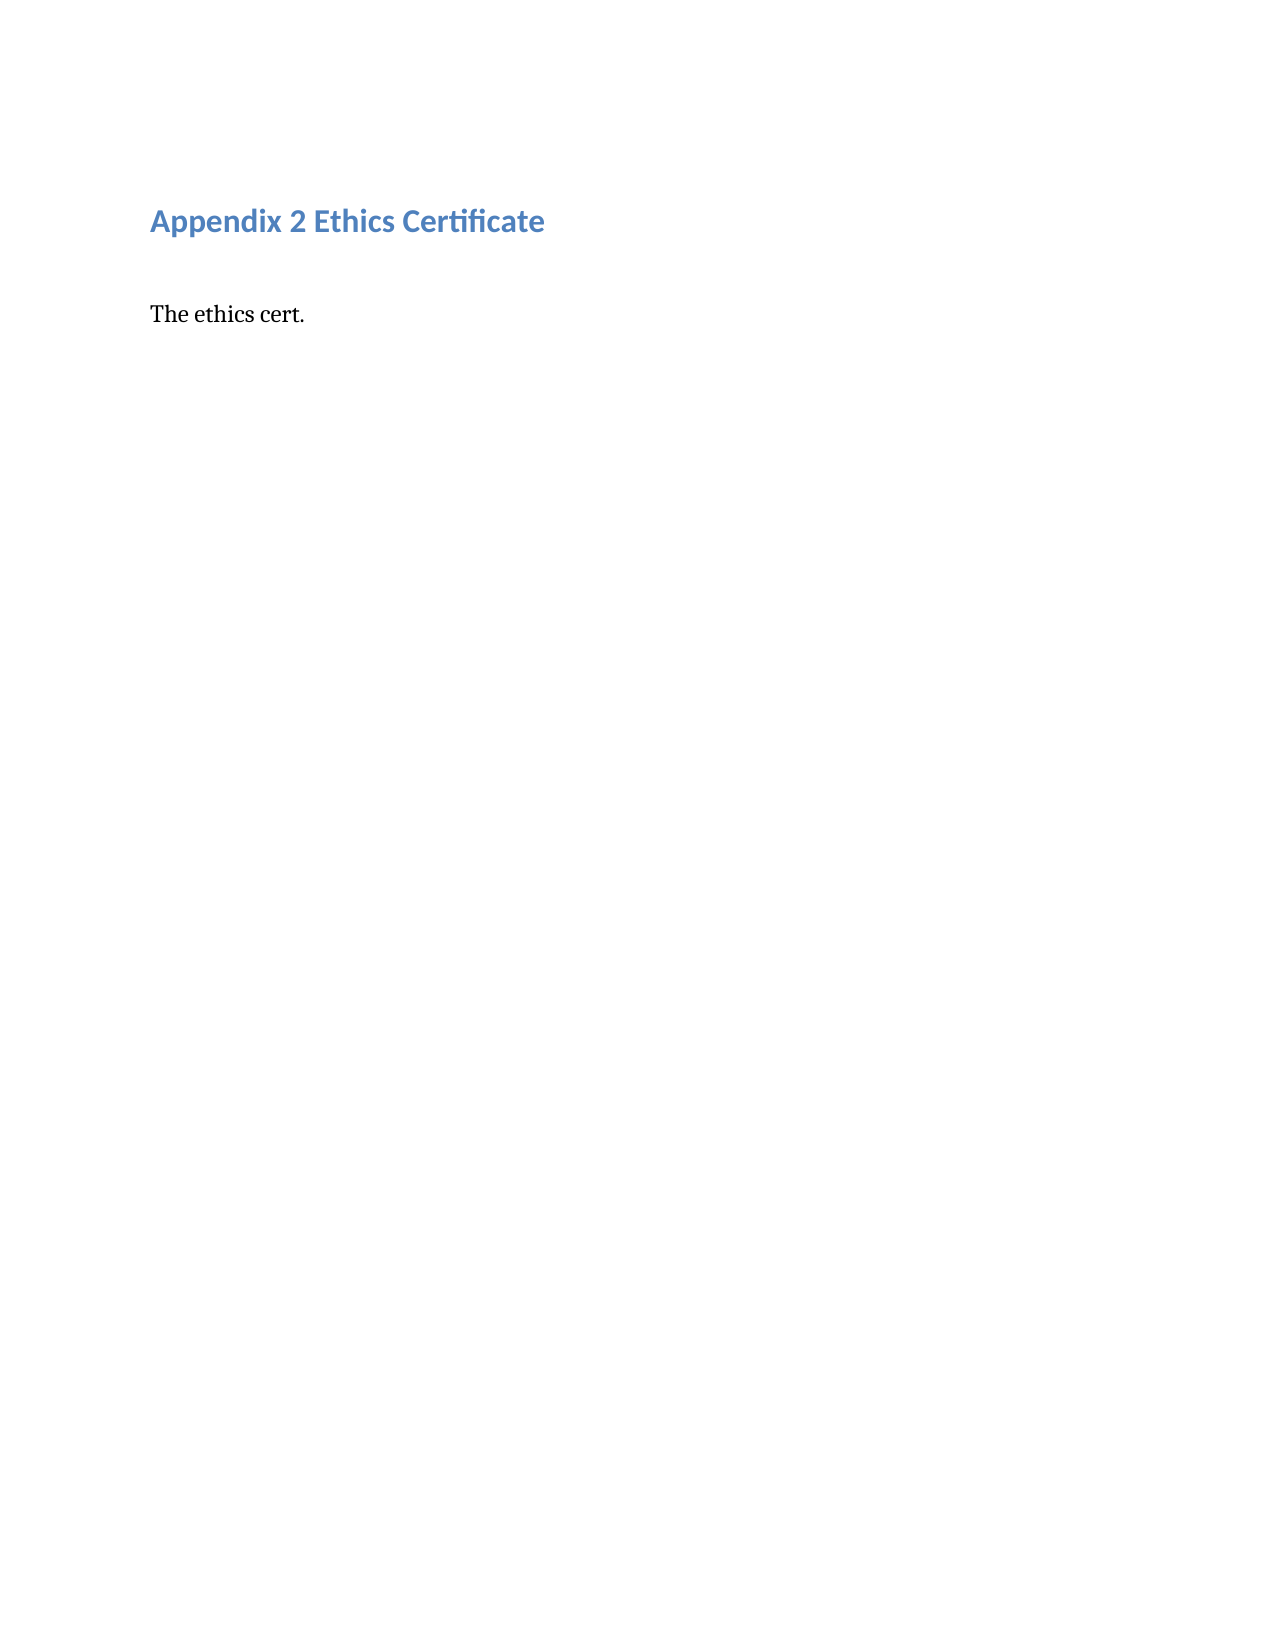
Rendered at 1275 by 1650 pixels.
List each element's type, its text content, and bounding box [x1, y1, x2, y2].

subtitle Appendix 2 Ethics Certificate [150, 200, 1125, 241]
text The ethics cert. [150, 300, 1125, 329]
